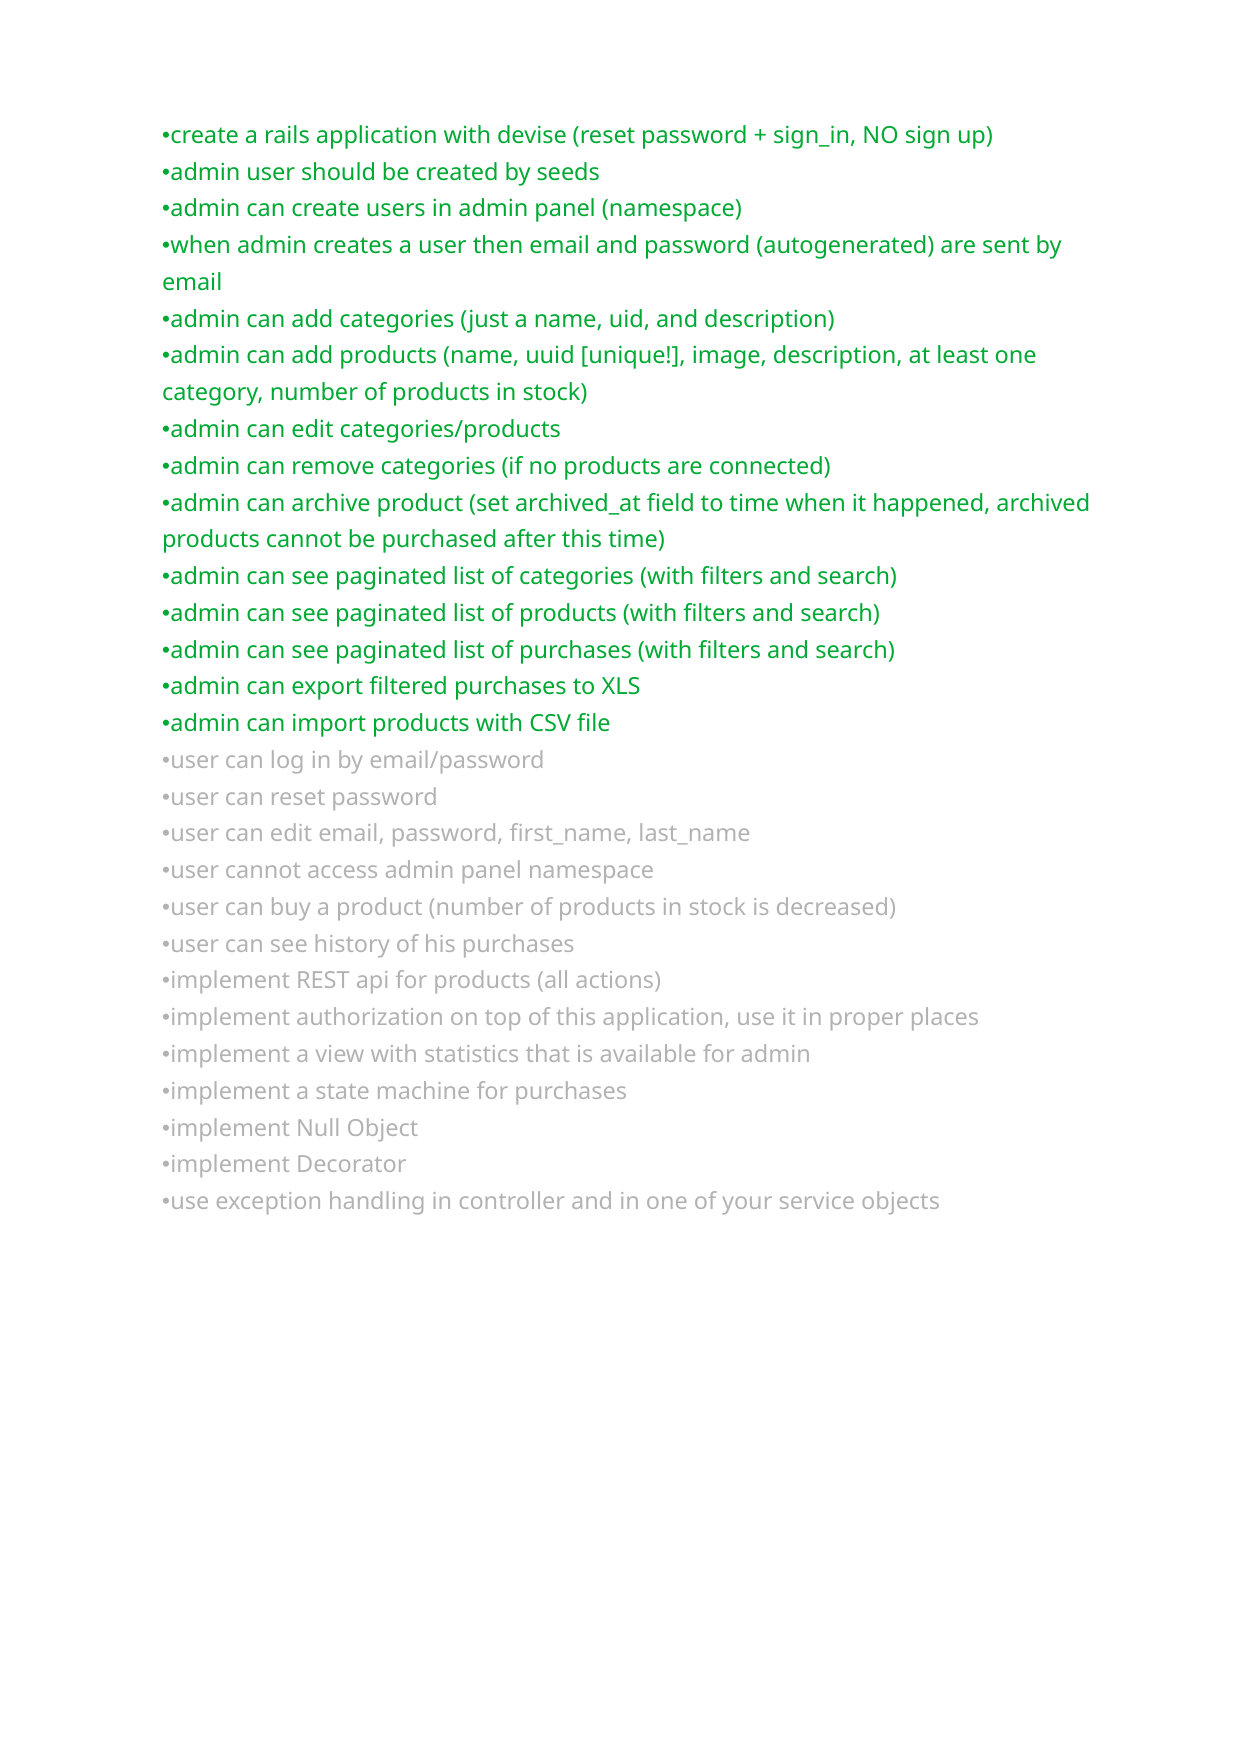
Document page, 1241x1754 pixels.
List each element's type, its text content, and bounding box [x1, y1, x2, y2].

list when admin creates a user then email and password (autogenerated) are sent by email [162, 228, 1122, 297]
list admin can see paginated list of products (with filters and search) [162, 596, 1122, 628]
list admin can export filtered purchases to XLS [162, 670, 1122, 702]
list implement a state machine for purchases [162, 1074, 1122, 1106]
list create a rails application with devise (reset password + sign_in, NO sign up) [162, 118, 1122, 150]
list user can buy a product (number of products in stock is decreased) [162, 890, 1122, 922]
list use exception handling in controller and in one of your service objects [162, 1184, 1122, 1216]
list implement a view with statistics that is available for admin [162, 1037, 1122, 1069]
list admin can remove categories (if no products are connected) [162, 449, 1122, 481]
list implement Null Object [162, 1111, 1122, 1143]
list admin can add categories (just a name, uid, and description) [162, 302, 1122, 334]
list admin can import products with CSV file [162, 706, 1122, 738]
list admin can archive product (set archived_at field to time when it happened, archived products cannot be purchased after this time) [162, 486, 1122, 554]
list implement REST api for products (all actions) [162, 964, 1122, 996]
list implement Decorator [162, 1148, 1122, 1180]
list admin user should be created by seeds [162, 155, 1122, 187]
list user can log in by email/password [162, 743, 1122, 775]
list admin can edit categories/products [162, 412, 1122, 444]
list implement authorization on top of this application, use it in proper places [162, 1001, 1122, 1033]
list admin can see paginated list of categories (with filters and search) [162, 559, 1122, 591]
list user cannot access admin panel namespace [162, 853, 1122, 886]
list user can reset password [162, 780, 1122, 812]
list admin can create users in admin panel (namespace) [162, 192, 1122, 224]
list admin can see paginated list of purchases (with filters and search) [162, 633, 1122, 665]
list user can edit email, password, first_name, last_name [162, 817, 1122, 849]
list admin can add products (name, uuid [unique!], image, description, at least one category, number of products in stock) [162, 339, 1122, 407]
list user can see history of his purchases [162, 927, 1122, 959]
